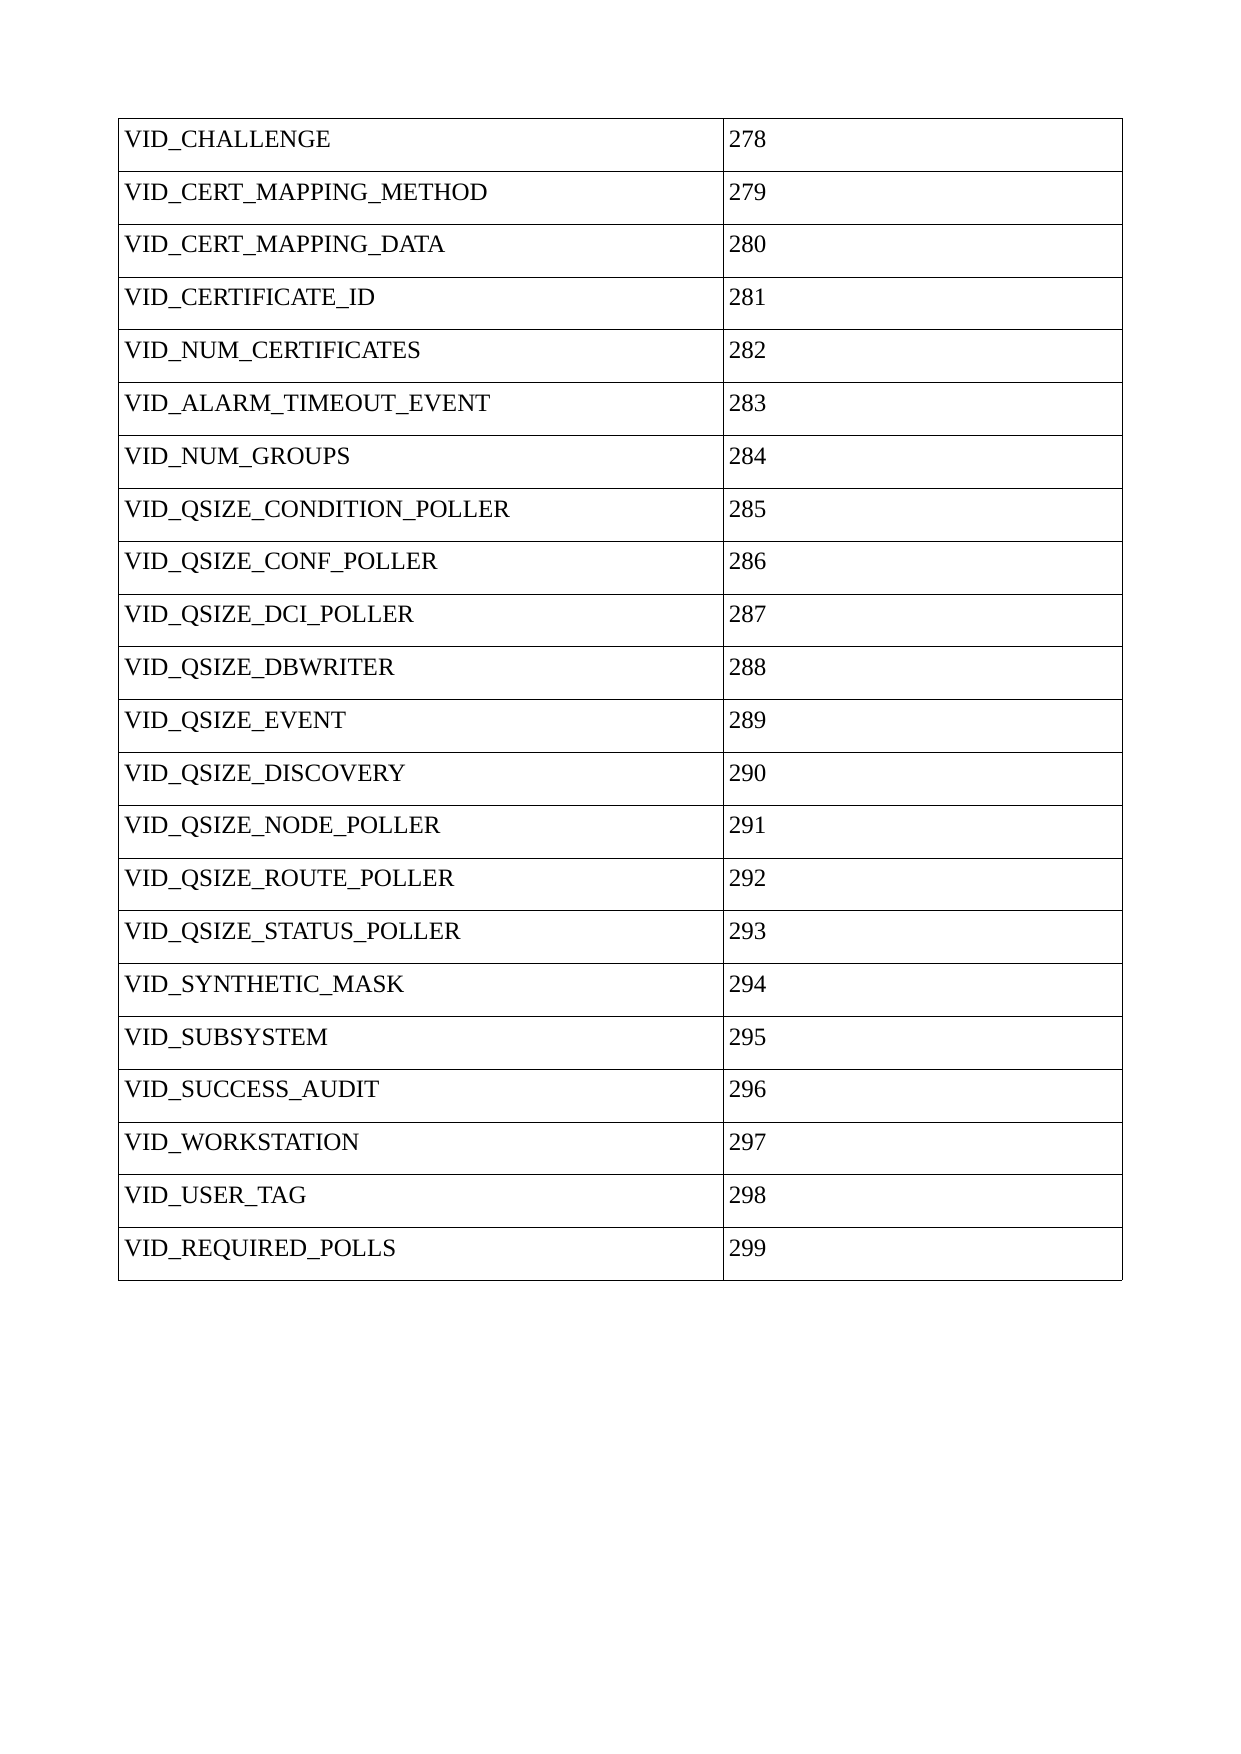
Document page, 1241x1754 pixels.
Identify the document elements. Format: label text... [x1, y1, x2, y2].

table_cell 297 [724, 1123, 1122, 1174]
table_cell VID_ALARM_TIMEOUT_EVENT [119, 383, 723, 435]
table_cell 286 [724, 542, 1122, 593]
table_cell VID_WORKSTATION [119, 1123, 723, 1174]
table_cell VID_SUCCESS_AUDIT [119, 1070, 723, 1122]
table_cell VID_CERT_MAPPING_METHOD [119, 172, 723, 224]
table_cell VID_QSIZE_DCI_POLLER [119, 595, 723, 646]
table_cell 282 [724, 330, 1122, 382]
table_cell 294 [724, 964, 1122, 1016]
table_cell 285 [724, 489, 1122, 541]
table_cell VID_CERTIFICATE_ID [119, 278, 723, 329]
table_cell VID_SUBSYSTEM [119, 1017, 723, 1069]
table_cell 288 [724, 647, 1122, 699]
table_cell VID_QSIZE_ROUTE_POLLER [119, 859, 723, 910]
table_cell 278 [724, 119, 1122, 171]
table_cell VID_CERT_MAPPING_DATA [119, 225, 723, 277]
table_cell VID_QSIZE_EVENT [119, 700, 723, 752]
table_cell VID_NUM_GROUPS [119, 436, 723, 488]
table_cell VID_REQUIRED_POLLS [119, 1228, 723, 1280]
table_cell 291 [724, 806, 1122, 857]
table_cell 295 [724, 1017, 1122, 1069]
table_cell VID_CHALLENGE [119, 119, 723, 171]
table_cell 289 [724, 700, 1122, 752]
table_cell 283 [724, 383, 1122, 435]
table_cell 296 [724, 1070, 1122, 1122]
table_cell 280 [724, 225, 1122, 277]
table_cell VID_QSIZE_DBWRITER [119, 647, 723, 699]
table_cell VID_QSIZE_DISCOVERY [119, 753, 723, 805]
table_cell 290 [724, 753, 1122, 805]
table_cell VID_USER_TAG [119, 1175, 723, 1227]
table_cell 284 [724, 436, 1122, 488]
table_cell 298 [724, 1175, 1122, 1227]
table_cell VID_SYNTHETIC_MASK [119, 964, 723, 1016]
table_cell 293 [724, 911, 1122, 963]
table_cell VID_NUM_CERTIFICATES [119, 330, 723, 382]
table_cell VID_QSIZE_CONDITION_POLLER [119, 489, 723, 541]
table_cell 287 [724, 595, 1122, 646]
table_cell VID_QSIZE_NODE_POLLER [119, 806, 723, 857]
table_cell VID_QSIZE_CONF_POLLER [119, 542, 723, 593]
table_cell 299 [724, 1228, 1122, 1280]
table_cell VID_QSIZE_STATUS_POLLER [119, 911, 723, 963]
table_cell 279 [724, 172, 1122, 224]
table_cell 292 [724, 859, 1122, 910]
table_cell 281 [724, 278, 1122, 329]
